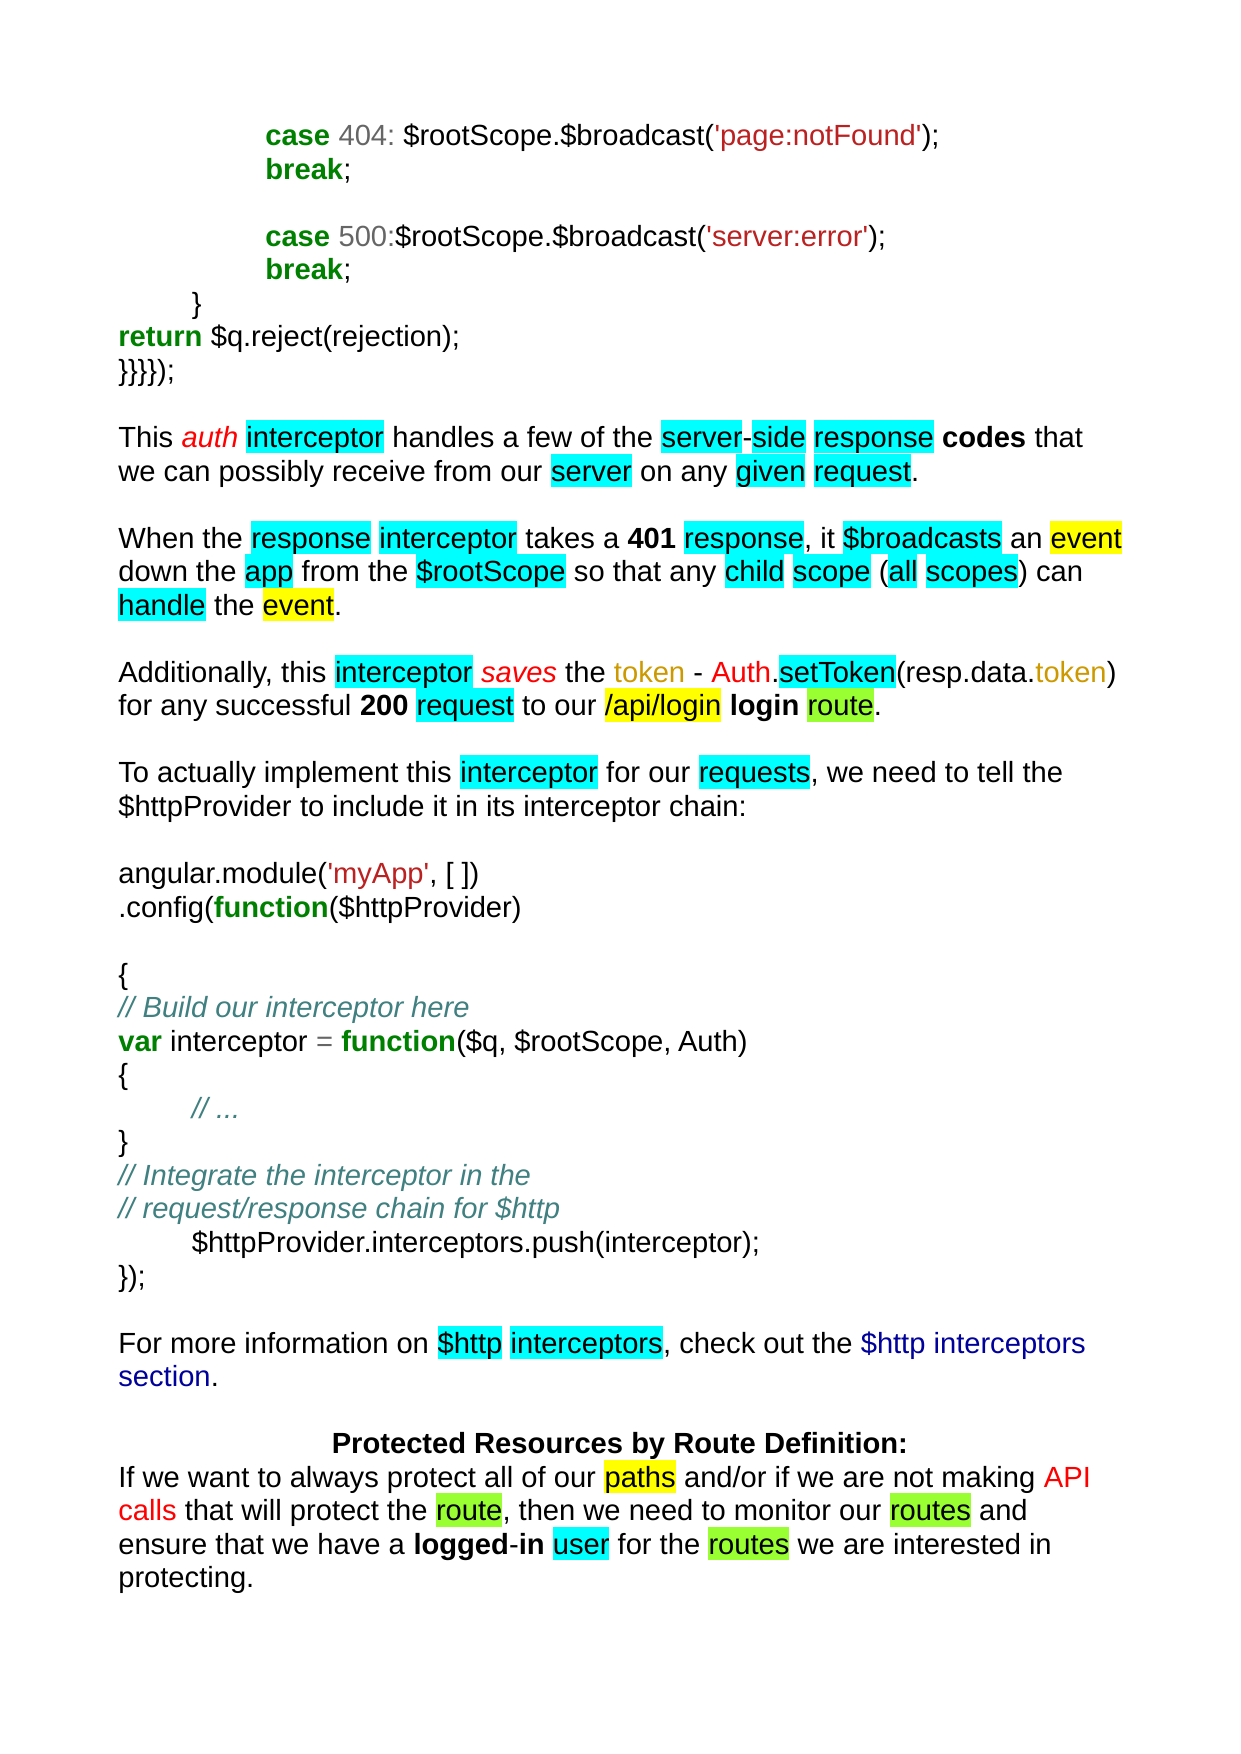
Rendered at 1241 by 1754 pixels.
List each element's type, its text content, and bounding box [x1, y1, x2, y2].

text break; [118, 152, 1122, 185]
text When the response interceptor takes a 401 response, it $broadcasts an event down the app from the $rootScope so that any child scope (all scopes) can [118, 521, 1122, 588]
text var interceptor = function($q, $rootScope, Auth) [118, 1024, 1122, 1057]
text { [118, 1057, 1122, 1091]
text } [118, 1124, 1122, 1158]
text { [118, 957, 1122, 990]
text } [118, 286, 1122, 319]
text case 500:$rootScope.$broadcast('server:error'); [118, 219, 1122, 252]
text // Build our interceptor here [118, 990, 1122, 1024]
text $httpProvider.interceptors.push(interceptor); [118, 1225, 1122, 1258]
text break; [118, 252, 1122, 286]
text Additionally, this interceptor saves the token - Auth.setToken(resp.data.token) for any successful 200 request to our /api/login login route. [118, 655, 1122, 722]
text .config(function($httpProvider) [118, 889, 1122, 923]
text Protected Resources by Route Definition: [118, 1426, 1122, 1460]
text This auth interceptor handles a few of the server-side response codes that we can possibly receive from our server on any given request. [118, 420, 1122, 487]
text case 404: $rootScope.$broadcast('page:notFound'); [118, 118, 1122, 152]
text If we want to always protect all of our paths and/or if we are not making API calls that will protect the route, then we need to monitor our routes and ensure that we have a logged-in user for the routes we are interested in protecting. [118, 1460, 1122, 1594]
text For more information on $http interceptors, check out the $http interceptors section. [118, 1326, 1122, 1393]
text }}}}); [118, 353, 1122, 386]
text // Integrate the interceptor in the [118, 1158, 1122, 1191]
text handle the event. [118, 588, 1122, 621]
text }); [118, 1258, 1122, 1292]
text return $q.reject(rejection); [118, 319, 1122, 353]
text // request/response chain for $http [118, 1191, 1122, 1225]
text // ... [118, 1091, 1122, 1124]
text angular.module('myApp', [ ]) [118, 856, 1122, 889]
text To actually implement this interceptor for our requests, we need to tell the $httpProvider to include it in its interceptor chain: [118, 755, 1122, 822]
